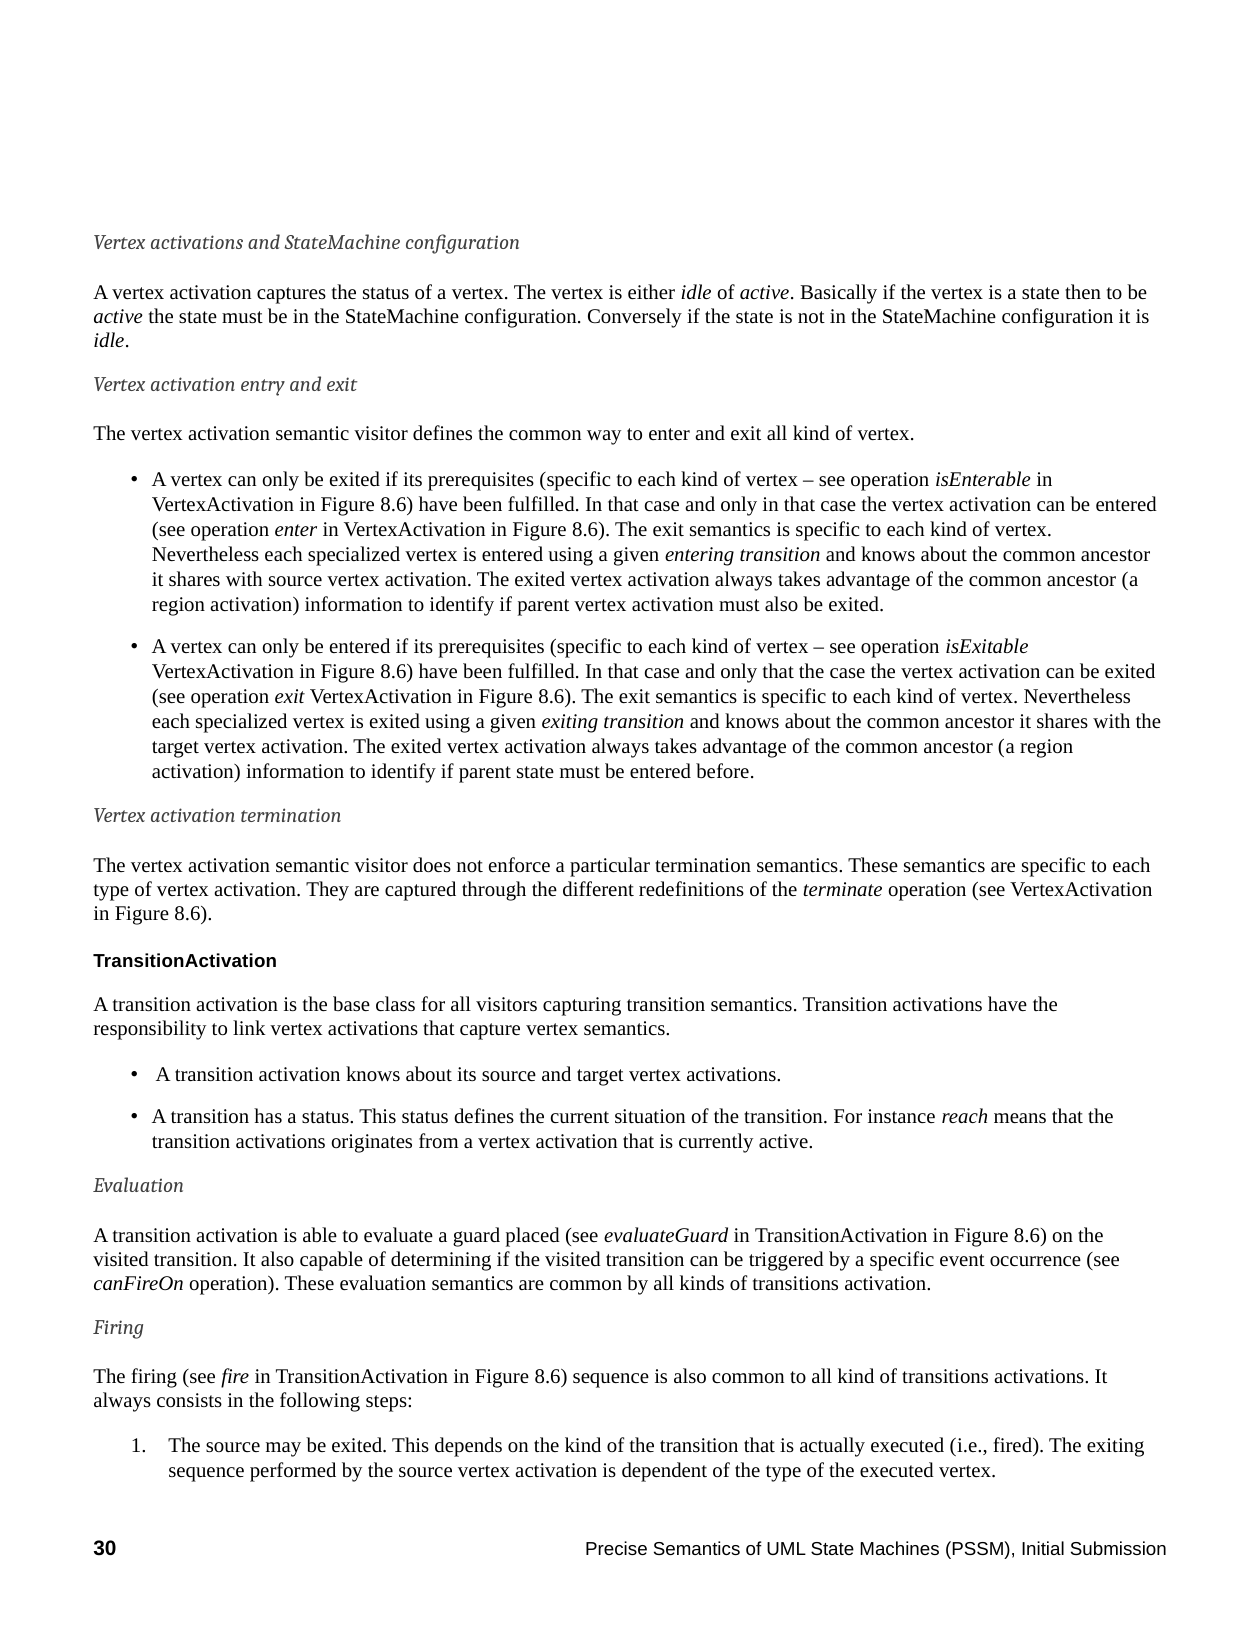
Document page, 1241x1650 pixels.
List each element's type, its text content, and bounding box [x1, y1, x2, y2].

subtitle Vertex activations and StateMachine configuration [93, 231, 1164, 255]
text A transition activation is able to evaluate a guard placed (see evaluateGuard in TransitionActivation in Figure 8.6) on the visited transition. It also capable of determining if the visited transition can be triggered by a specific event occurrence (see canFireOn operation). These evaluation semantics are common by all kinds of transitions activation. [93, 1222, 1164, 1295]
subtitle TransitionActivation [93, 950, 1164, 971]
list A vertex can only be exited if its prerequisites (specific to each kind of vertex – see operation isEnterable in VertexActivation in Figure 8.6) have been fulfilled. In that case and only in that case the vertex activation can be entered (see operation enter in VertexActivation in Figure 8.6). The exit semantics is specific to each kind of vertex. Nevertheless each specialized vertex is entered using a given entering transition and knows about the common ancestor it shares with source vertex activation. The exited vertex activation always takes advantage of the common ancestor (a region activation) information to identify if parent vertex activation must also be exited. [131, 466, 1164, 616]
text The vertex activation semantic visitor defines the common way to enter and exit all kind of vertex. [93, 421, 1164, 445]
list A vertex can only be entered if its prerequisites (specific to each kind of vertex – see operation isExitable VertexActivation in Figure 8.6) have been fulfilled. In that case and only that the case the vertex activation can be exited (see operation exit VertexActivation in Figure 8.6). The exit semantics is specific to each kind of vertex. Nevertheless each specialized vertex is exited using a given exiting transition and knows about the common ancestor it shares with the target vertex activation. The exited vertex activation always takes advantage of the common ancestor (a region activation) information to identify if parent state must be entered before. [131, 633, 1164, 783]
text A transition activation is the base class for all visitors capturing transition semantics. Transition activations have the responsibility to link vertex activations that capture vertex semantics. [93, 992, 1164, 1040]
text The firing (see fire in TransitionActivation in Figure 8.6) sequence is also common to all kind of transitions activations. It always consists in the following steps: [93, 1364, 1164, 1412]
subtitle Firing [93, 1316, 1164, 1340]
list A transition activation knows about its source and target vertex activations. [131, 1061, 1164, 1086]
list A transition has a status. This status defines the current situation of the transition. For instance reach means that the transition activations originates from a vertex activation that is currently active. [131, 1103, 1164, 1153]
subtitle Evaluation [93, 1174, 1164, 1198]
subtitle Vertex activation termination [93, 804, 1164, 828]
text A vertex activation captures the status of a vertex. The vertex is either idle of active. Basically if the vertex is a state then to be active the state must be in the StateMachine configuration. Conversely if the state is not in the StateMachine configuration it is idle. [93, 279, 1164, 352]
text The vertex activation semantic visitor does not enforce a particular termination semantics. These semantics are specific to each type of vertex activation. They are captured through the different redefinitions of the terminate operation (see VertexActivation in Figure 8.6). [93, 852, 1164, 925]
subtitle Vertex activation entry and exit [93, 373, 1164, 397]
list The source may be exited. This depends on the kind of the transition that is actually executed (i.e., fired). The exiting sequence performed by the source vertex activation is dependent of the type of the executed vertex. [131, 1433, 1164, 1482]
